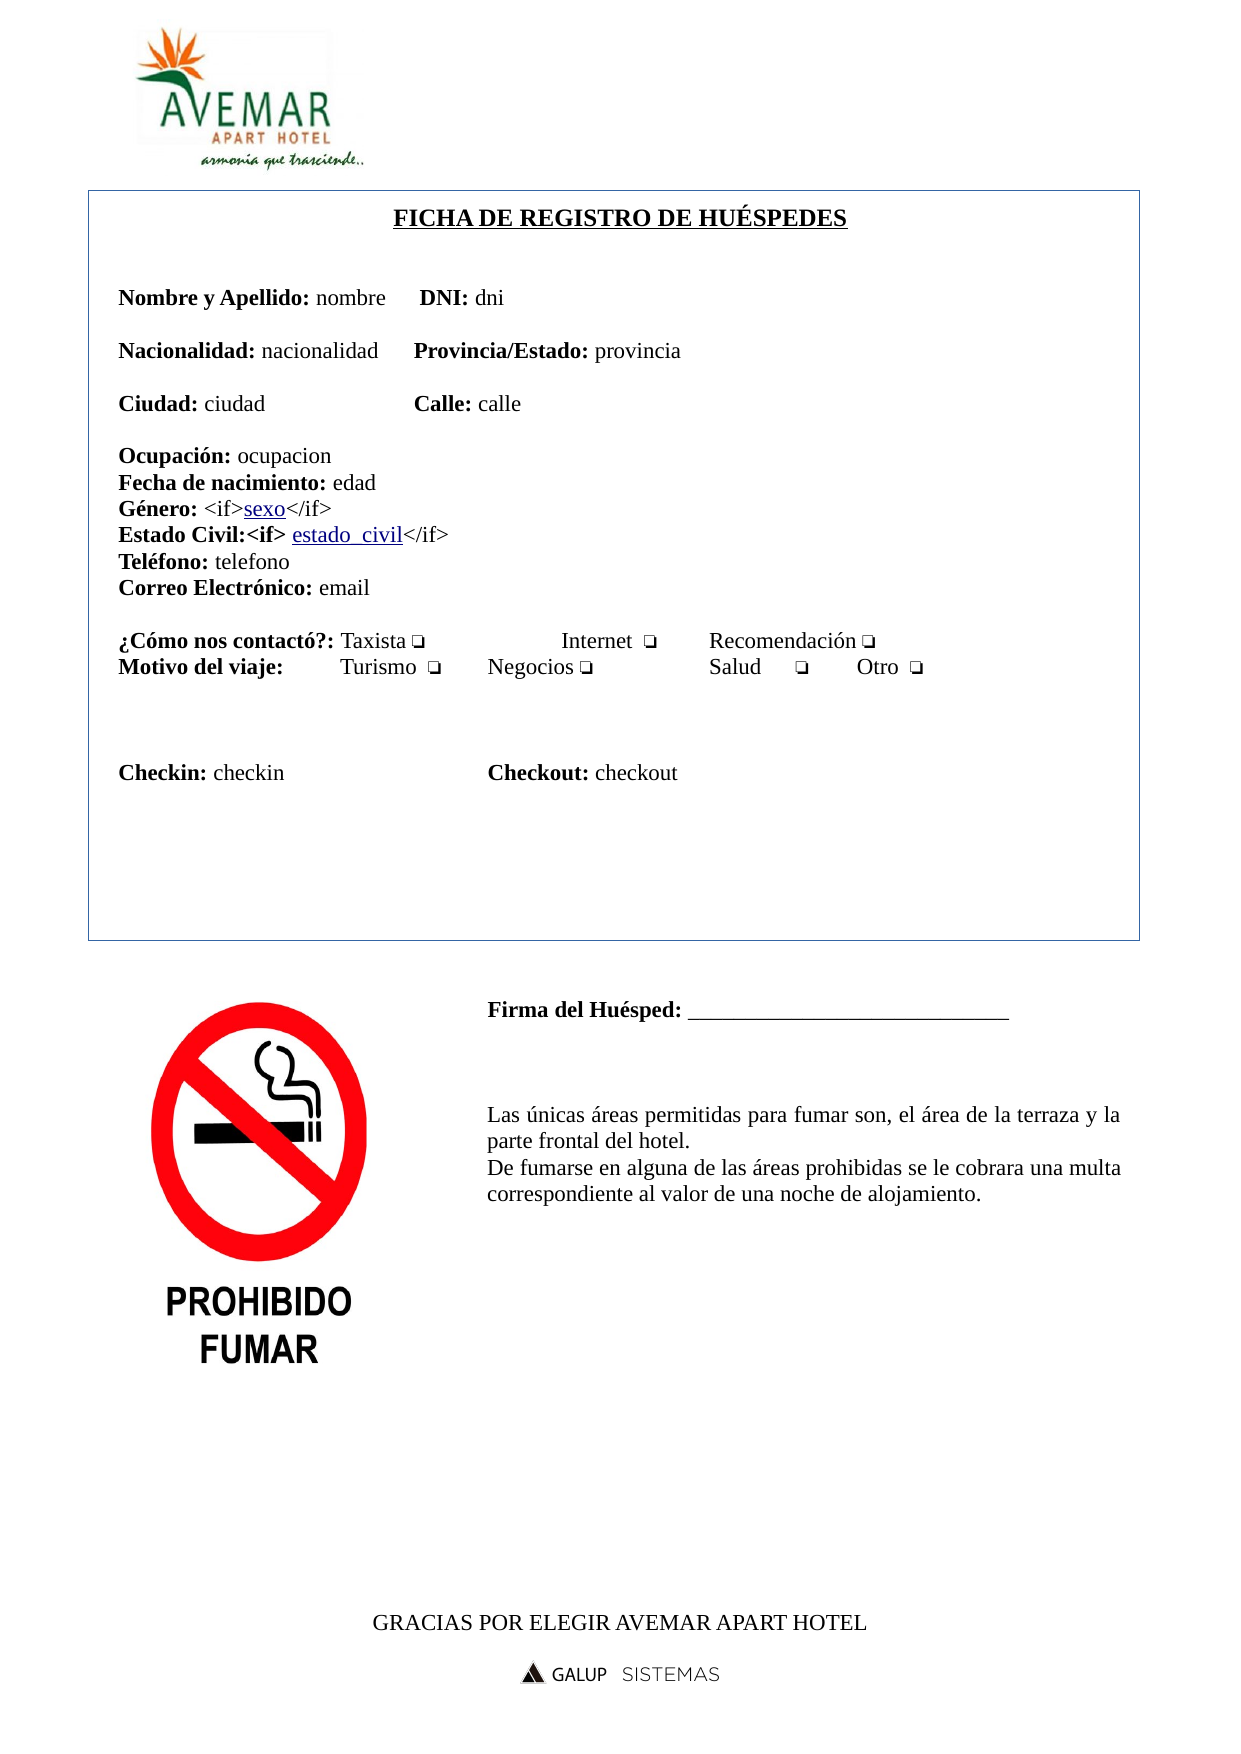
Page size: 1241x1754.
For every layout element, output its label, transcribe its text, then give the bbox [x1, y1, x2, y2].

picture [515, 1653, 725, 1698]
picture [132, 19, 365, 176]
text De fumarse en alguna de las áreas prohibidas se le cobrara una multa correspondiente al valor de una noche de alojamiento. [487, 1154, 1122, 1207]
text Las únicas áreas permitidas para fumar son, el área de la terraza y la parte frontal del hotel. [487, 1101, 1122, 1154]
picture [113, 1001, 399, 1375]
text Firma del Huésped: ____________________________ [118, 996, 1122, 1022]
